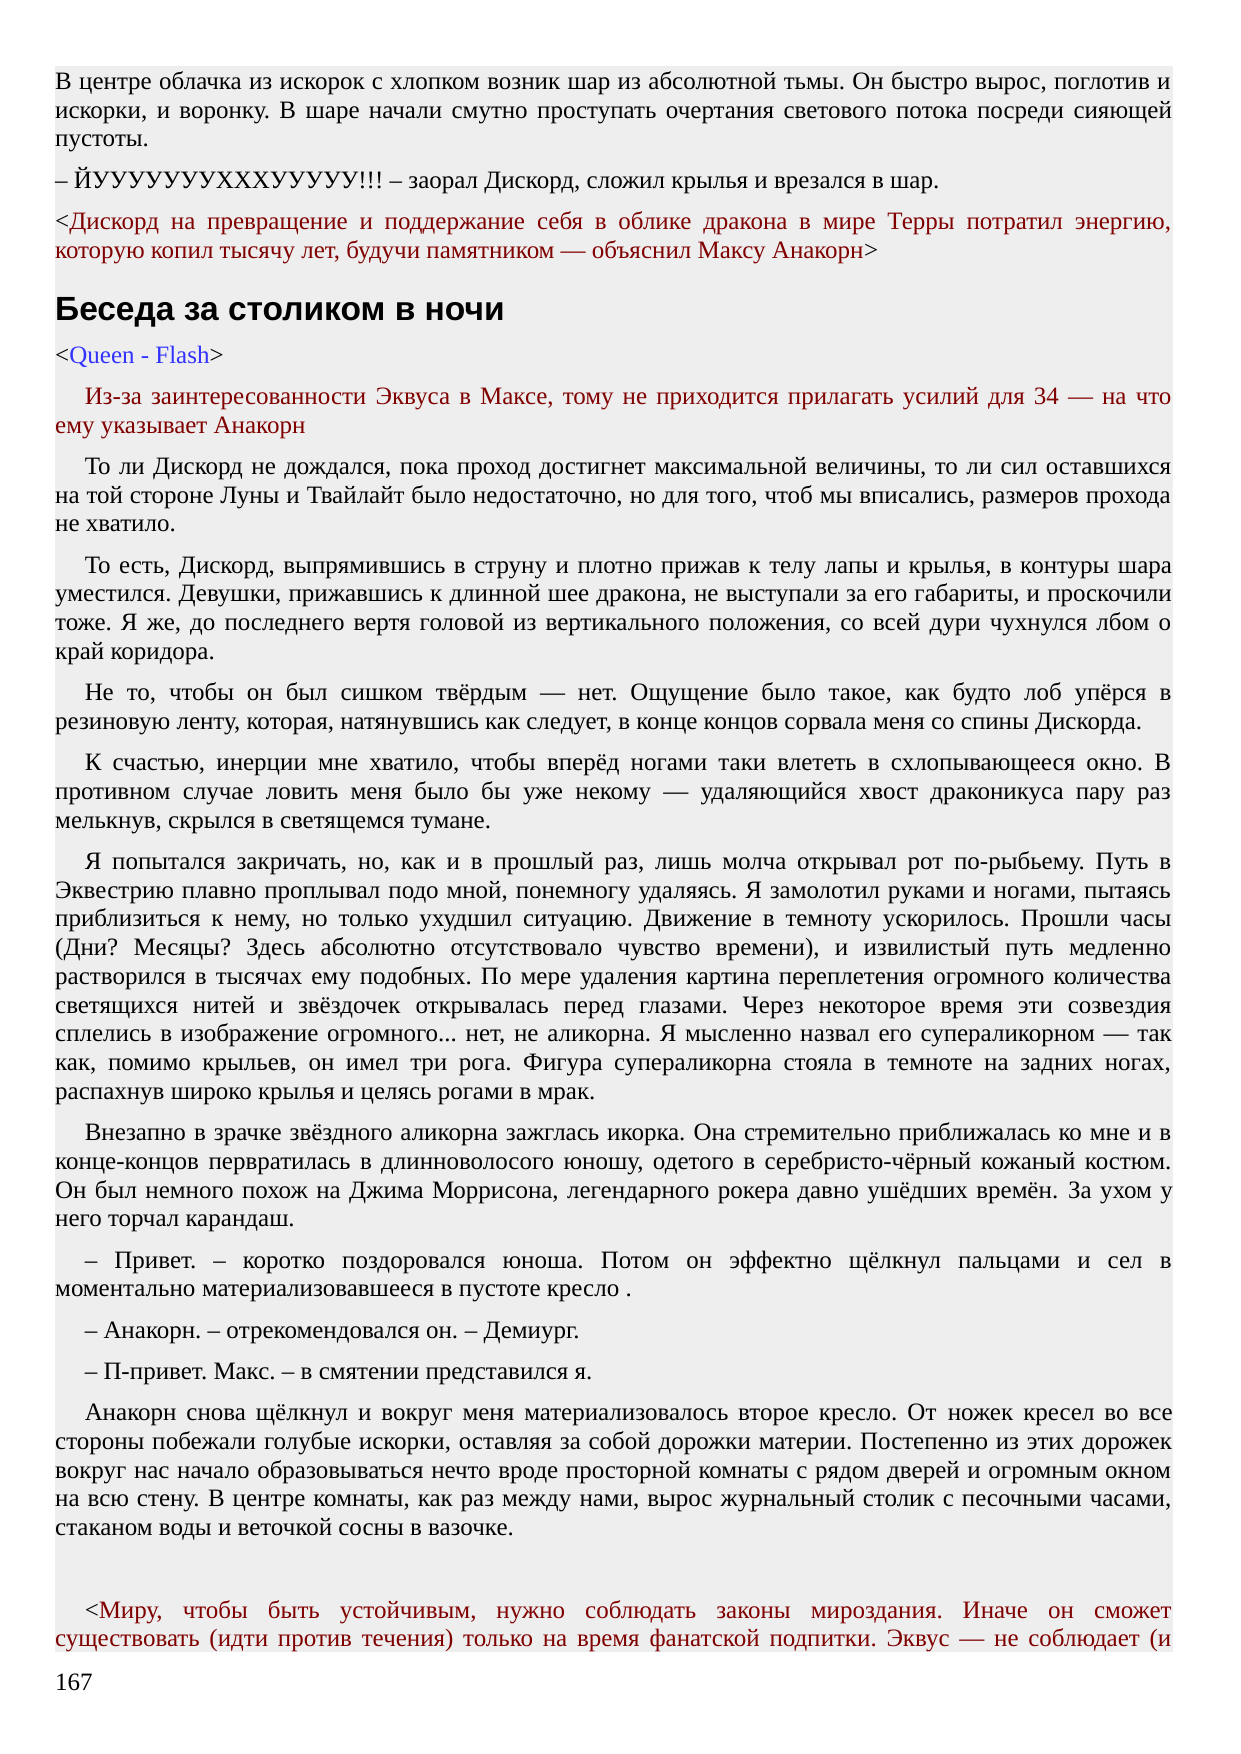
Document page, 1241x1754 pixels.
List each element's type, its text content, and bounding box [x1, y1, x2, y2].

text Я попытался закричать, но, как и в прошлый раз, лишь молча открывал рот по-рыбьему. Путь в Эквестрию плавно проплывал подо мной, понемногу удаляясь. Я замолотил руками и ногами, пытаясь приблизиться к нему, но только ухудшил ситуацию. Движение в темноту ускорилось. Прошли часы (Дни? Месяцы? Здесь абсолютно отсутствовало чувство времени), и извилистый путь медленно растворился в тысячах ему подобных. По мере удаления картина переплетения огромного количества светящихся нитей и звёздочек открывалась перед глазами. Через некоторое время эти созвездия сплелись в изображение огромного... нет, не аликорна. Я мысленно назвал его супераликорном — так как, помимо крыльев, он имел три рога. Фигура супераликорна стояла в темноте на задних ногах, распахнув широко крылья и целясь рогами в мрак. [55, 846, 1173, 1105]
text <Дискорд на превращение и поддержание себя в облике дракона в мире Терры потратил энергию, которую копил тысячу лет, будучи памятником — объяснил Максу Анакорн> [55, 206, 1173, 263]
text Не то, чтобы он был сишком твёрдым — нет. Ощущение было такое, как будто лоб упёрся в резиновую ленту, которая, натянувшись как следует, в конце концов сорвала меня со спины Дискорда. [55, 677, 1173, 735]
text Внезапно в зрачке звёздного аликорна зажглась икорка. Она стремительно приближалась ко мне и в конце-концов первратилась в длинноволосого юношу, одетого в серебристо-чёрный кожаный костюм. Он был немного похож на Джима Моррисона, легендарного рокера давно ушёдших времён. За ухом у него торчал карандаш. [55, 1117, 1173, 1232]
subtitle Беседа за столиком в ночи [55, 288, 1173, 327]
text – П-привет. Макс. – в смятении представился я. [55, 1356, 1173, 1385]
text К счастью, инерции мне хватило, чтобы вперёд ногами таки влететь в схлопывающееся окно. В противном случае ловить меня было бы уже некому — удаляющийся хвост драконикуса пару раз мелькнув, скрылся в светящемся тумане. [55, 747, 1173, 833]
text Из-за заинтересованности Эквуса в Максе, тому не приходится прилагать усилий для 34 — на что ему указывает Анакорн [55, 381, 1173, 438]
text <Миру, чтобы быть устойчивым, нужно соблюдать законы мироздания. Иначе он сможет существовать (идти против течения) только на время фанатской подпитки. Эквус — не соблюдает (и [55, 1595, 1173, 1652]
text – Анакорн. – отрекомендовался он. – Демиург. [55, 1315, 1173, 1343]
text Анакорн снова щёлкнул и вокруг меня материализовалось второе кресло. От ножек кресел во все стороны побежали голубые искорки, оставляя за собой дорожки материи. Постепенно из этих дорожек вокруг нас начало образовываться нечто вроде просторной комнаты с рядом дверей и огромным окном на всю стену. В центре комнаты, как раз между нами, вырос журнальный столик с песочными часами, стаканом воды и веточкой сосны в вазочке. [55, 1397, 1173, 1541]
text – Привет. – коротко поздоровался юноша. Потом он эффектно щёлкнул пальцами и сел в моментально материализовавшееся в пустоте кресло . [55, 1245, 1173, 1302]
text <Queen - Flash> [55, 340, 1173, 368]
text То ли Дискорд не дождался, пока проход достигнет максимальной величины, то ли сил оставшихся на той стороне Луны и Твайлайт было недостаточно, но для того, чтоб мы вписались, размеров прохода не хватило. [55, 451, 1173, 537]
text То есть, Дискорд, выпрямившись в струну и плотно прижав к телу лапы и крылья, в контуры шара уместился. Девушки, прижавшись к длинной шее дракона, не выступали за его габариты, и проскочили тоже. Я же, до последнего вертя головой из вертикального положения, со всей дури чухнулся лбом о край коридора. [55, 550, 1173, 665]
text В центре облачка из искорок с хлопком возник шар из абсолютной тьмы. Он быстро вырос, поглотив и искорки, и воронку. В шаре начали смутно проступать очертания светового потока посреди сияющей пустоты. [55, 66, 1173, 152]
text – ЙУУУУУУУХХХУУУУУ!!! – заорал Дискорд, сложил крылья и врезался в шар. [55, 165, 1173, 193]
